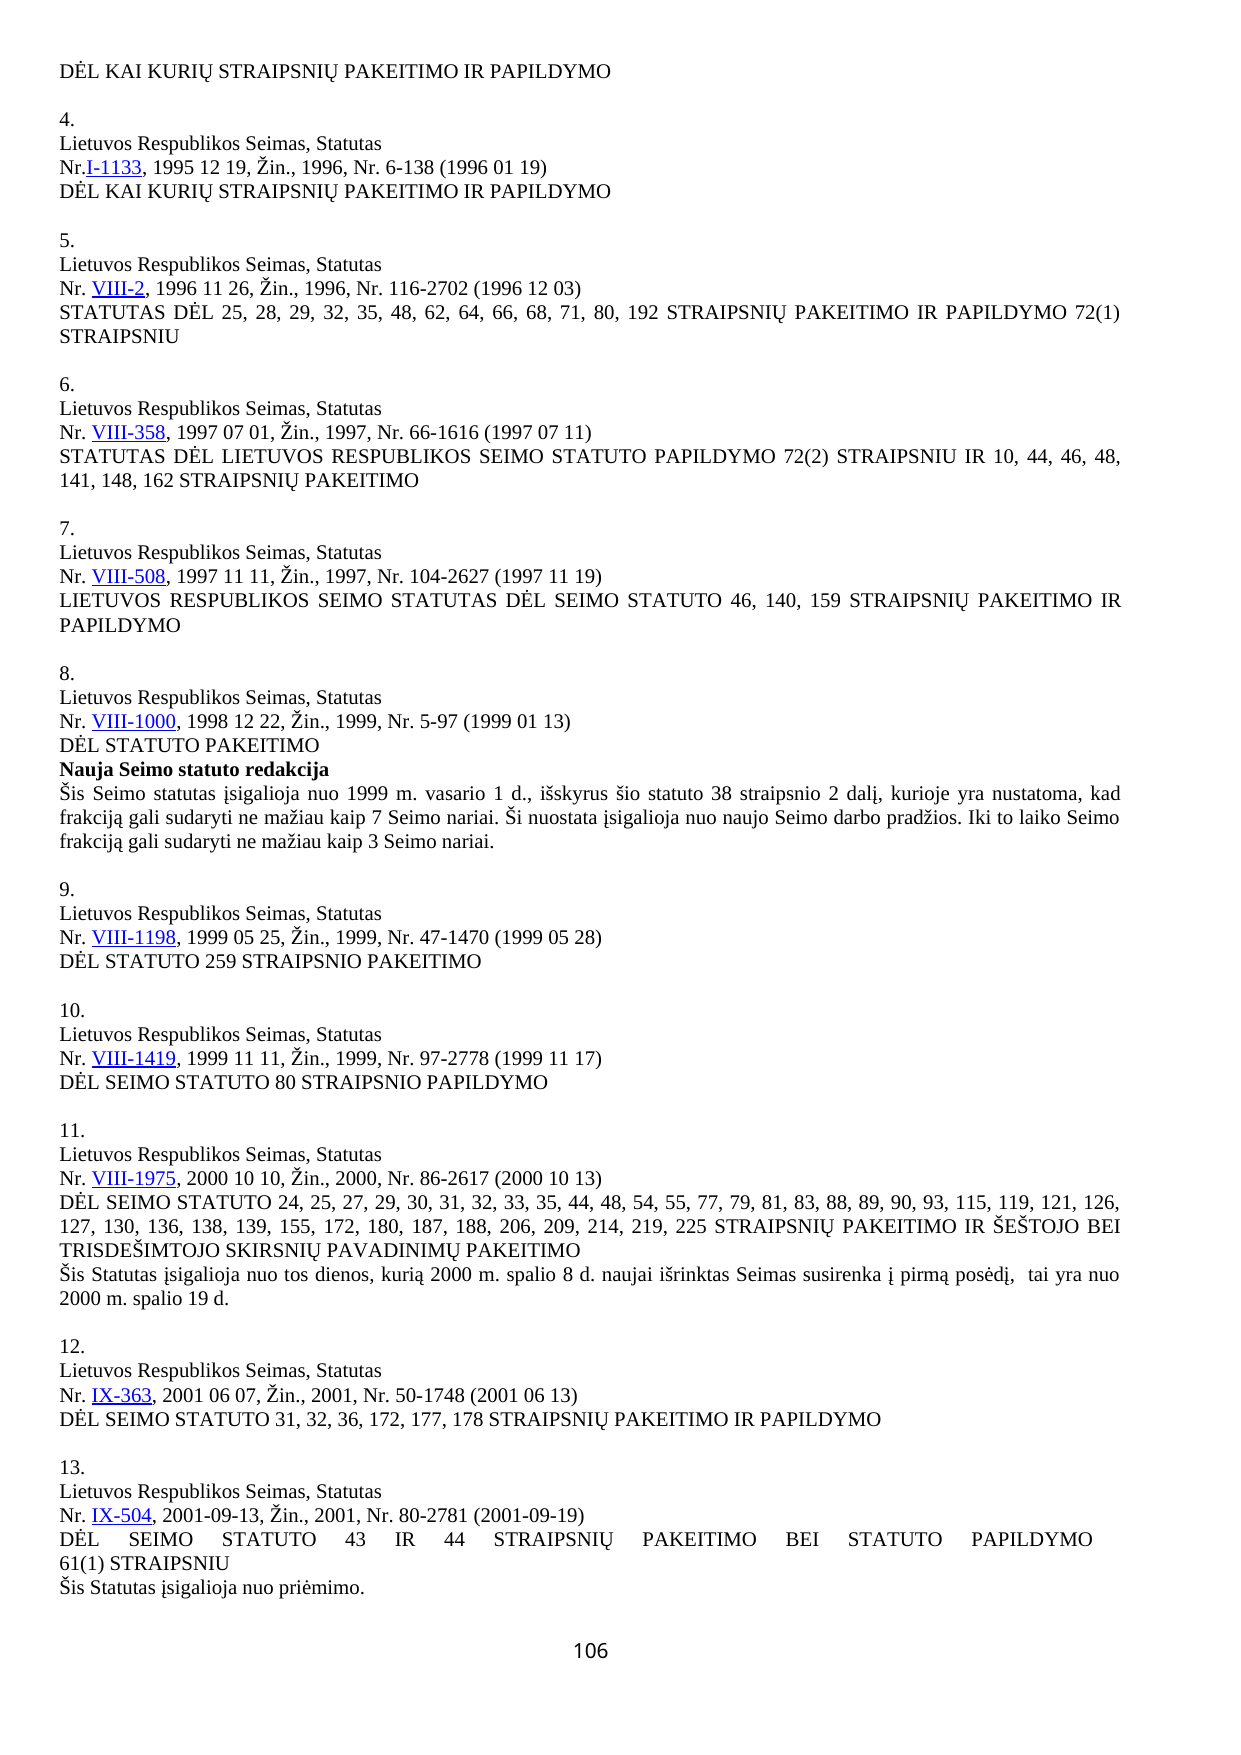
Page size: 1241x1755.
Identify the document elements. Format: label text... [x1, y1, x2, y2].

text Nr. VIII-2, 1996 11 26, Žin., 1996, Nr. 116-2702 (1996 12 03) [59, 276, 1122, 300]
text 12. [59, 1334, 1122, 1358]
text Nr. VIII-1419, 1999 11 11, Žin., 1999, Nr. 97-2778 (1999 11 17) [59, 1046, 1122, 1070]
text 11. [59, 1118, 1122, 1142]
text Nr. VIII-358, 1997 07 01, Žin., 1997, Nr. 66-1616 (1997 07 11) [59, 420, 1122, 444]
text LIETUVOS RESPUBLIKOS SEIMO STATUTAS DĖL SEIMO STATUTO 46, 140, 159 STRAIPSNIŲ PAKEITIMO IR PAPILDYMO [59, 588, 1122, 637]
text DĖL STATUTO PAKEITIMO [59, 733, 1122, 757]
text DĖL KAI KURIŲ STRAIPSNIŲ PAKEITIMO IR PAPILDYMO [59, 59, 1122, 83]
text DĖL SEIMO STATUTO 43 IR 44 STRAIPSNIŲ PAKEITIMO BEI STATUTO PAPILDYMO 61(1) STRAIPSNIU [59, 1527, 1122, 1575]
text Lietuvos Respublikos Seimas, Statutas [59, 1142, 1122, 1166]
text DĖL SEIMO STATUTO 80 STRAIPSNIO PAPILDYMO [59, 1070, 1122, 1094]
text DĖL SEIMO STATUTO 31, 32, 36, 172, 177, 178 STRAIPSNIŲ PAKEITIMO IR PAPILDYMO [59, 1407, 1122, 1431]
text Šis Statutas įsigalioja nuo tos dienos, kurią 2000 m. spalio 8 d. naujai išrinktas Seimas susirenka į pirmą posėdį, tai yra nuo 2000 m. spalio 19 d. [59, 1262, 1122, 1310]
text 4. [59, 107, 1122, 131]
text Šis Seimo statutas įsigalioja nuo 1999 m. vasario 1 d., išskyrus šio statuto 38 straipsnio 2 dalį, kurioje yra nustatoma, kad frakciją gali sudaryti ne mažiau kaip 7 Seimo nariai. Ši nuostata įsigalioja nuo naujo Seimo darbo pradžios. Iki to laiko Seimo frakciją gali sudaryti ne mažiau kaip 3 Seimo nariai. [59, 781, 1122, 853]
text Nr. IX-363, 2001 06 07, Žin., 2001, Nr. 50-1748 (2001 06 13) [59, 1382, 1122, 1407]
text DĖL KAI KURIŲ STRAIPSNIŲ PAKEITIMO IR PAPILDYMO [59, 179, 1122, 203]
text 8. [59, 661, 1122, 685]
text Lietuvos Respublikos Seimas, Statutas [59, 1022, 1122, 1046]
text Lietuvos Respublikos Seimas, Statutas [59, 1358, 1122, 1382]
text Šis Statutas įsigalioja nuo priėmimo. [59, 1575, 1122, 1599]
text Nr. VIII-1975, 2000 10 10, Žin., 2000, Nr. 86-2617 (2000 10 13) [59, 1166, 1122, 1190]
text Lietuvos Respublikos Seimas, Statutas [59, 131, 1122, 155]
text 6. [59, 372, 1122, 396]
text Nr. VIII-508, 1997 11 11, Žin., 1997, Nr. 104-2627 (1997 11 19) [59, 564, 1122, 588]
text Lietuvos Respublikos Seimas, Statutas [59, 252, 1122, 276]
text Nr. VIII-1198, 1999 05 25, Žin., 1999, Nr. 47-1470 (1999 05 28) [59, 925, 1122, 949]
text Lietuvos Respublikos Seimas, Statutas [59, 540, 1122, 564]
text STATUTAS DĖL LIETUVOS RESPUBLIKOS SEIMO STATUTO PAPILDYMO 72(2) STRAIPSNIU IR 10, 44, 46, 48, 141, 148, 162 STRAIPSNIŲ PAKEITIMO [59, 444, 1122, 492]
text Nr. VIII-1000, 1998 12 22, Žin., 1999, Nr. 5-97 (1999 01 13) [59, 709, 1122, 733]
text 9. [59, 877, 1122, 901]
text 7. [59, 516, 1122, 540]
text Nr.I-1133, 1995 12 19, Žin., 1996, Nr. 6-138 (1996 01 19) [59, 155, 1122, 179]
text DĖL SEIMO STATUTO 24, 25, 27, 29, 30, 31, 32, 33, 35, 44, 48, 54, 55, 77, 79, 81, 83, 88, 89, 90, 93, 115, 119, 121, 126, 127, 130, 136, 138, 139, 155, 172, 180, 187, 188, 206, 209, 214, 219, 225 STRAIPSNIŲ PAKEITIMO IR ŠEŠTOJO BEI TRISDEŠIMTOJO SKIRSNIŲ PAVADINIMŲ PAKEITIMO [59, 1190, 1122, 1262]
text 13. [59, 1455, 1122, 1479]
text 10. [59, 997, 1122, 1022]
text Lietuvos Respublikos Seimas, Statutas [59, 1479, 1122, 1503]
text Lietuvos Respublikos Seimas, Statutas [59, 685, 1122, 709]
text 5. [59, 227, 1122, 252]
text Nauja Seimo statuto redakcija [59, 757, 1122, 781]
text STATUTAS DĖL 25, 28, 29, 32, 35, 48, 62, 64, 66, 68, 71, 80, 192 STRAIPSNIŲ PAKEITIMO IR PAPILDYMO 72(1) STRAIPSNIU [59, 300, 1122, 348]
text Lietuvos Respublikos Seimas, Statutas [59, 396, 1122, 420]
text DĖL STATUTO 259 STRAIPSNIO PAKEITIMO [59, 949, 1122, 973]
text Nr. IX-504, 2001-09-13, Žin., 2001, Nr. 80-2781 (2001-09-19) [59, 1503, 1122, 1527]
text Lietuvos Respublikos Seimas, Statutas [59, 901, 1122, 925]
